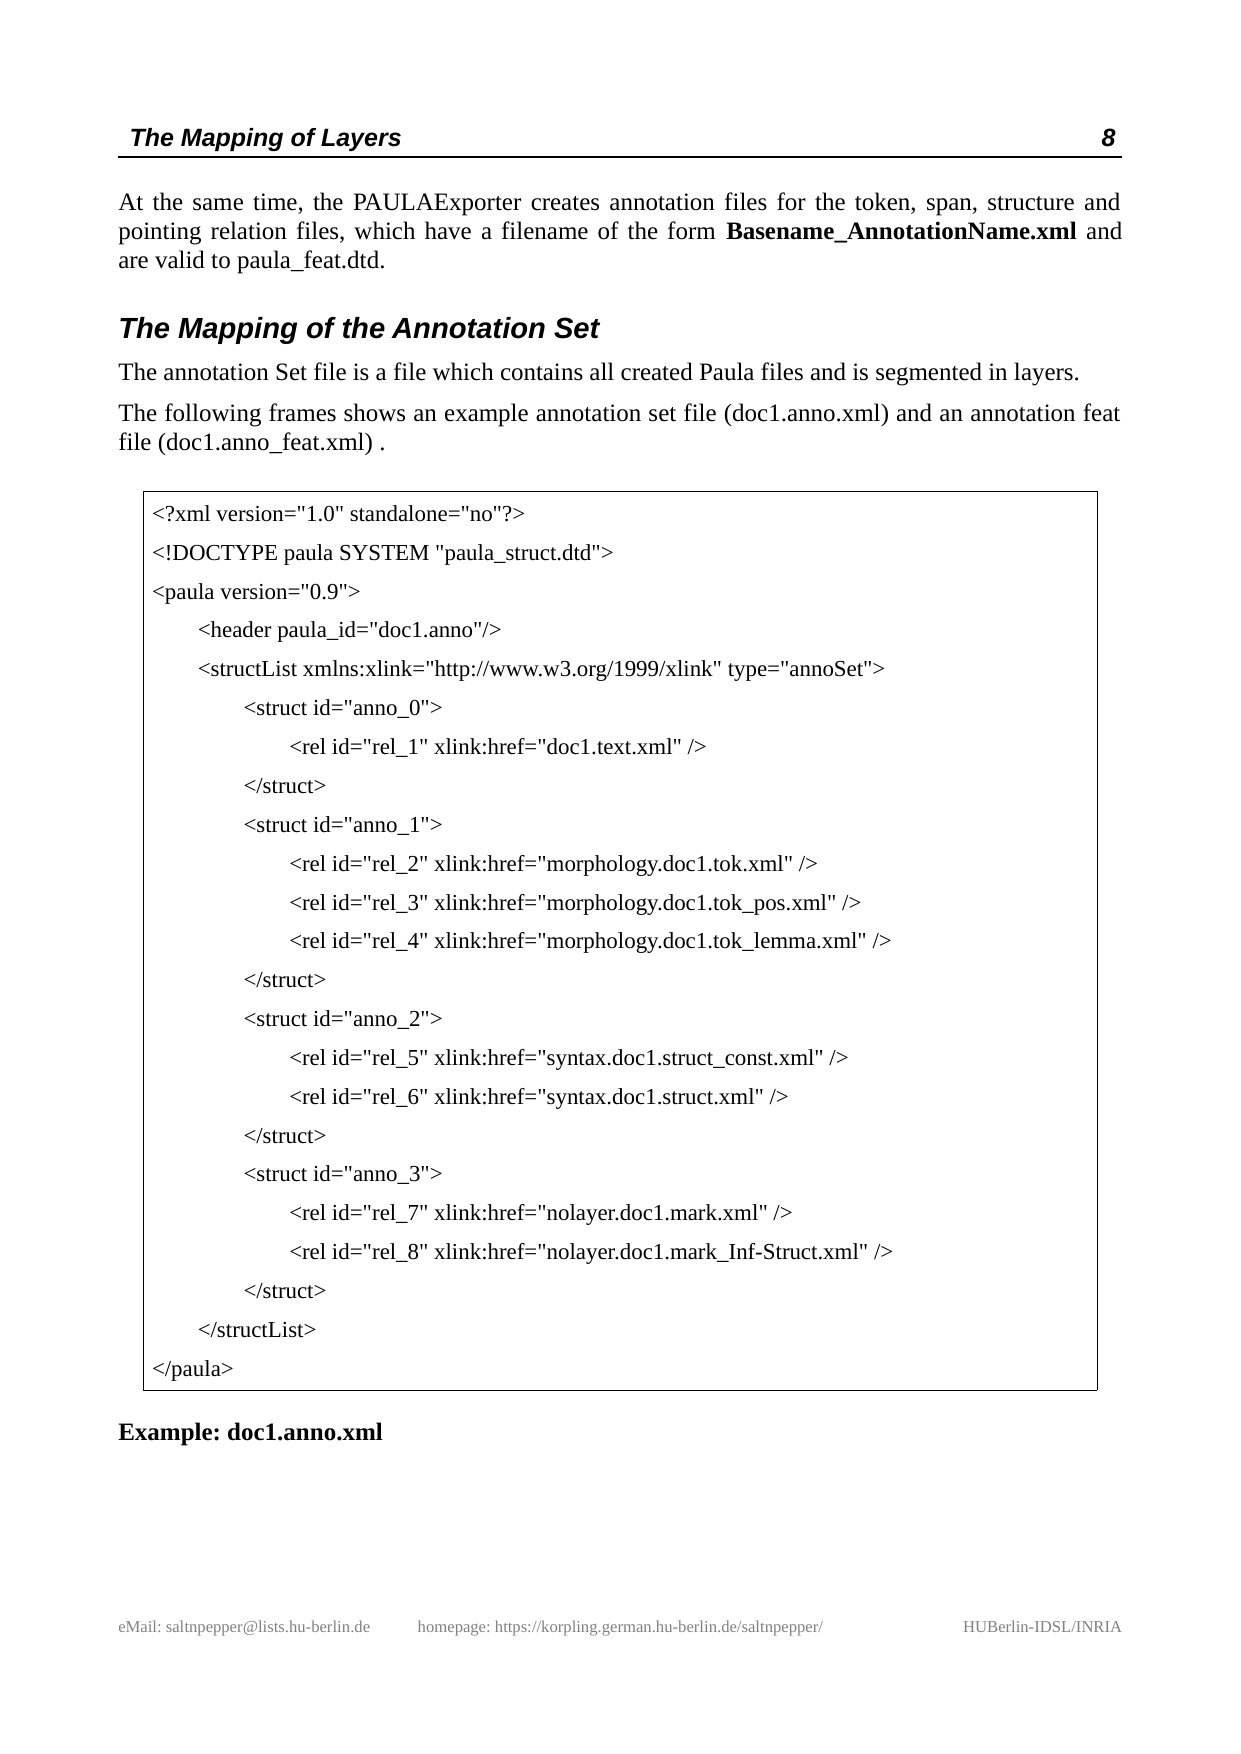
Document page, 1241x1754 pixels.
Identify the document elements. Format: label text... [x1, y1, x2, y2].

text Example: doc1.anno.xml [118, 1417, 1122, 1446]
text The following frames shows an example annotation set file (doc1.anno.xml) and an annotation feat file (doc1.anno_feat.xml) . [118, 398, 1122, 456]
text <rel id="rel_6" xlink:href="syntax.doc1.struct.xml" /> [152, 1083, 1088, 1109]
text <structList xmlns:xlink="http://www.w3.org/1999/xlink" type="annoSet"> [152, 655, 1088, 682]
text <rel id="rel_1" xlink:href="doc1.text.xml" /> [152, 733, 1088, 759]
text <rel id="rel_2" xlink:href="morphology.doc1.tok.xml" /> [152, 850, 1088, 876]
text <?xml version="1.0" standalone="no"?> [152, 500, 1088, 526]
text At the same time, the PAULAExporter creates annotation files for the token, span, structure and pointing relation files, which have a filename of the form Basename_AnnotationName.xml and are valid to paula_feat.dtd. [118, 187, 1122, 273]
text <header paula_id="doc1.anno"/> [152, 617, 1088, 643]
text <rel id="rel_5" xlink:href="syntax.doc1.struct_const.xml" /> [152, 1044, 1088, 1070]
text </struct> [152, 1277, 1088, 1303]
text <rel id="rel_8" xlink:href="nolayer.doc1.mark_Inf-Struct.xml" /> [152, 1238, 1088, 1264]
text <struct id="anno_3"> [152, 1161, 1088, 1187]
text </struct> [152, 1122, 1088, 1148]
text <!DOCTYPE paula SYSTEM "paula_struct.dtd"> [152, 539, 1088, 565]
text </structList> [152, 1316, 1088, 1342]
text <struct id="anno_1"> [152, 811, 1088, 837]
text </paula> [152, 1355, 1088, 1381]
text <rel id="rel_3" xlink:href="morphology.doc1.tok_pos.xml" /> [152, 888, 1088, 915]
subtitle The Mapping of the Annotation Set [118, 311, 1122, 344]
text <struct id="anno_2"> [152, 1005, 1088, 1031]
text <rel id="rel_4" xlink:href="morphology.doc1.tok_lemma.xml" /> [152, 927, 1088, 954]
text </struct> [152, 966, 1088, 993]
text <struct id="anno_0"> [152, 694, 1088, 721]
text </struct> [152, 772, 1088, 798]
text The annotation Set file is a file which contains all created Paula files and is segmented in layers. [118, 357, 1122, 386]
text <rel id="rel_7" xlink:href="nolayer.doc1.mark.xml" /> [152, 1199, 1088, 1226]
text <paula version="0.9"> [152, 578, 1088, 604]
